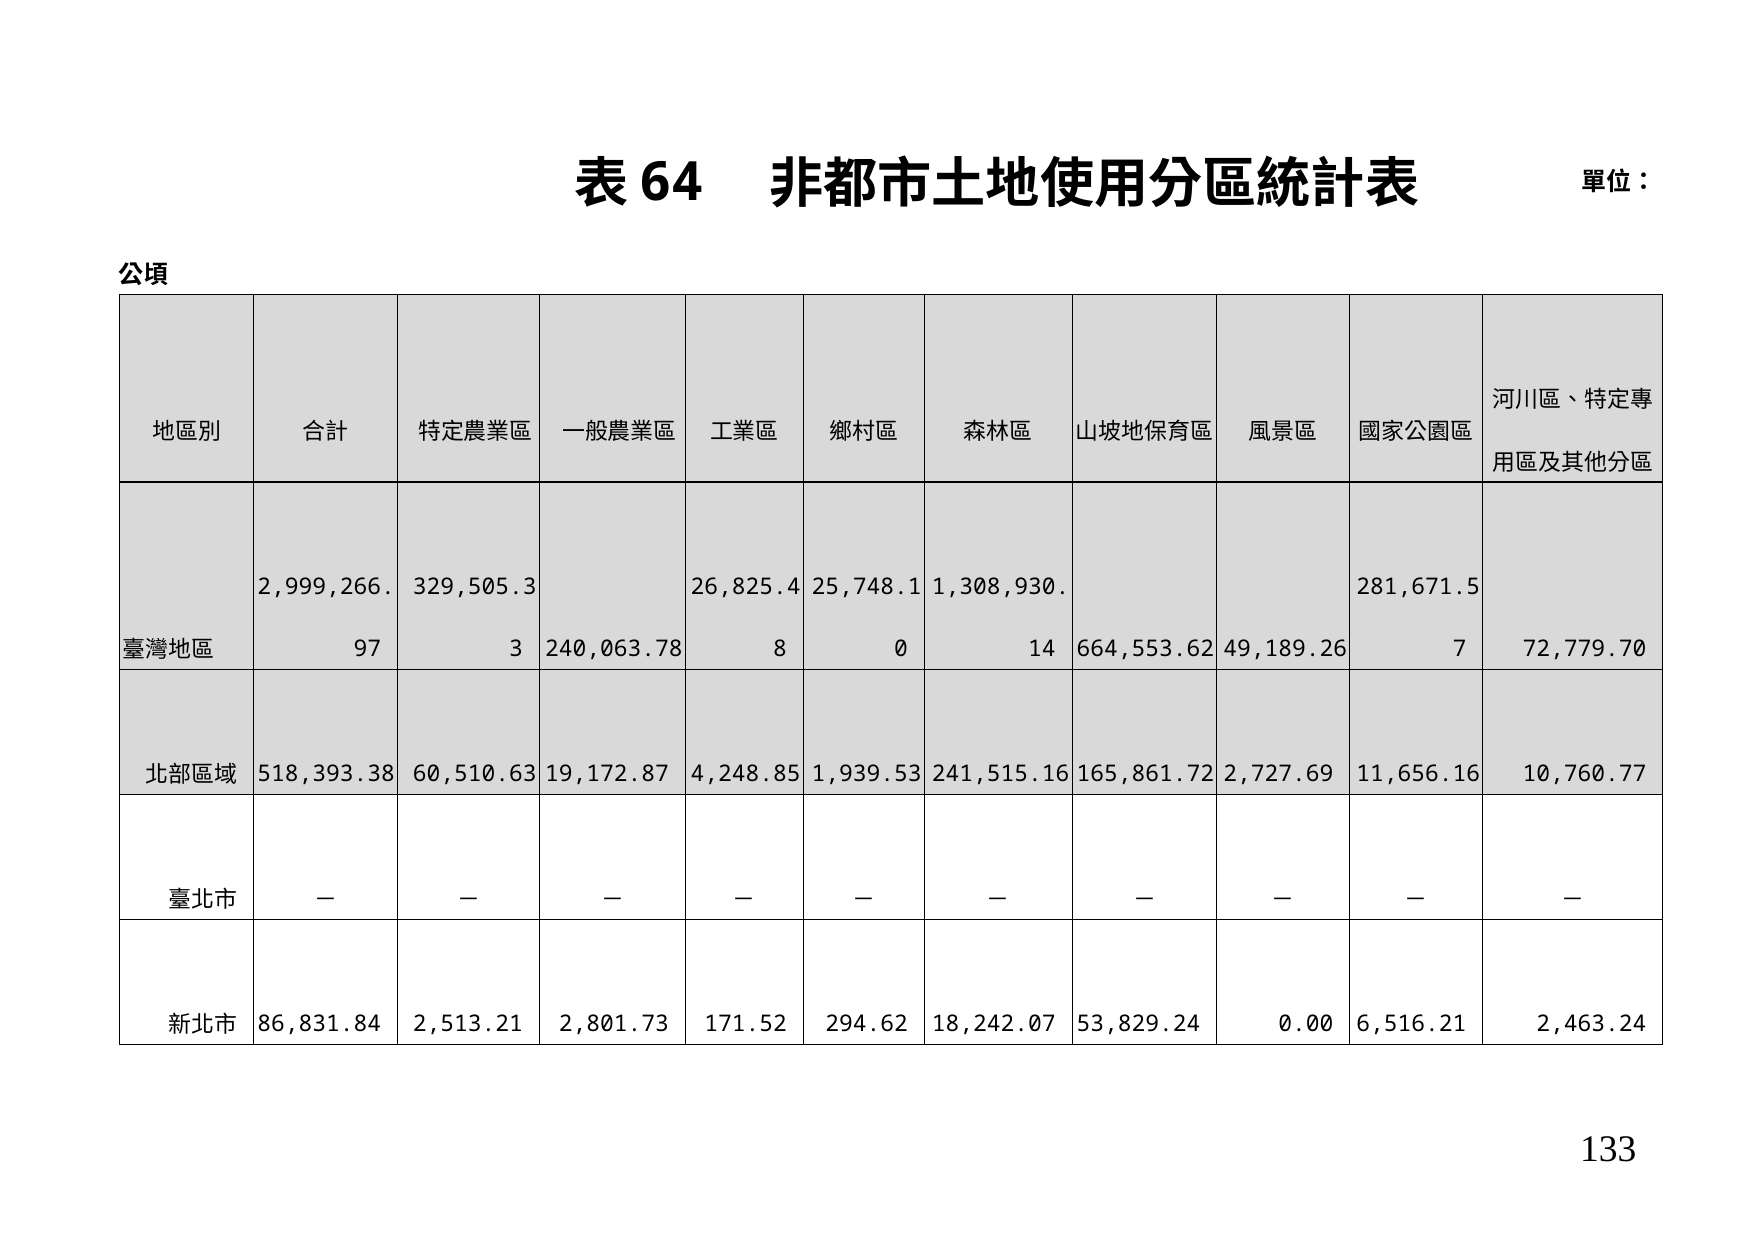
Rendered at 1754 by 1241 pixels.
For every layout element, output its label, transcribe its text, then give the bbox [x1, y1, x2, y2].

table_cell 19,172.87 [540, 670, 685, 794]
table_cell 2,513.21 [398, 920, 539, 1044]
table_cell 北部區域 [120, 670, 253, 794]
table_cell － [925, 795, 1072, 919]
table_cell 53,829.24 [1073, 920, 1216, 1044]
table_cell 294.62 [804, 920, 924, 1044]
table_cell － [1483, 795, 1662, 919]
table_header 河川區、特定專用區及其他分區 [1483, 295, 1662, 481]
table_cell 2,999,266.97 [254, 483, 397, 669]
table_header 國家公園區 [1350, 295, 1482, 481]
table_cell － [804, 795, 924, 919]
table_header 一般農業區 [540, 295, 685, 481]
table_header 鄉村區 [804, 295, 924, 481]
table_cell 4,248.85 [686, 670, 803, 794]
table_header 特定農業區 [398, 295, 539, 481]
table_cell 664,553.62 [1073, 483, 1216, 669]
table_cell 1,308,930.14 [925, 483, 1072, 669]
table_cell 165,861.72 [1073, 670, 1216, 794]
table_cell 72,779.70 [1483, 483, 1662, 669]
table_cell － [1073, 795, 1216, 919]
table_cell 49,189.26 [1217, 483, 1349, 669]
table_cell 2,463.24 [1483, 920, 1662, 1044]
table_cell － [540, 795, 685, 919]
subtitle 表64 非都市土地使用分區統計表 單位：公頃 [118, 106, 1636, 294]
table_cell 60,510.63 [398, 670, 539, 794]
table_cell 新北市 [120, 920, 253, 1044]
table_cell 518,393.38 [254, 670, 397, 794]
table_cell 18,242.07 [925, 920, 1072, 1044]
table_header 山坡地保育區 [1073, 295, 1216, 481]
table_cell 6,516.21 [1350, 920, 1482, 1044]
table_cell 11,656.16 [1350, 670, 1482, 794]
table_cell 26,825.48 [686, 483, 803, 669]
table_cell 1,939.53 [804, 670, 924, 794]
table_cell 0.00 [1217, 920, 1349, 1044]
table_cell 2,727.69 [1217, 670, 1349, 794]
table_cell 329,505.33 [398, 483, 539, 669]
table_cell 171.52 [686, 920, 803, 1044]
table_header 工業區 [686, 295, 803, 481]
table_cell 2,801.73 [540, 920, 685, 1044]
table_cell － [398, 795, 539, 919]
table_cell 25,748.10 [804, 483, 924, 669]
table_cell 10,760.77 [1483, 670, 1662, 794]
table_cell － [1350, 795, 1482, 919]
table_header 地區別 [120, 295, 253, 481]
table_cell 241,515.16 [925, 670, 1072, 794]
table_cell － [1217, 795, 1349, 919]
table_header 森林區 [925, 295, 1072, 481]
table_cell 臺灣地區 [120, 483, 253, 669]
table_cell 86,831.84 [254, 920, 397, 1044]
table_cell 240,063.78 [540, 483, 685, 669]
table_cell 臺北市 [120, 795, 253, 919]
table_cell 281,671.57 [1350, 483, 1482, 669]
table_cell － [254, 795, 397, 919]
table_header 風景區 [1217, 295, 1349, 481]
table_header 合計 [254, 295, 397, 481]
table_cell － [686, 795, 803, 919]
